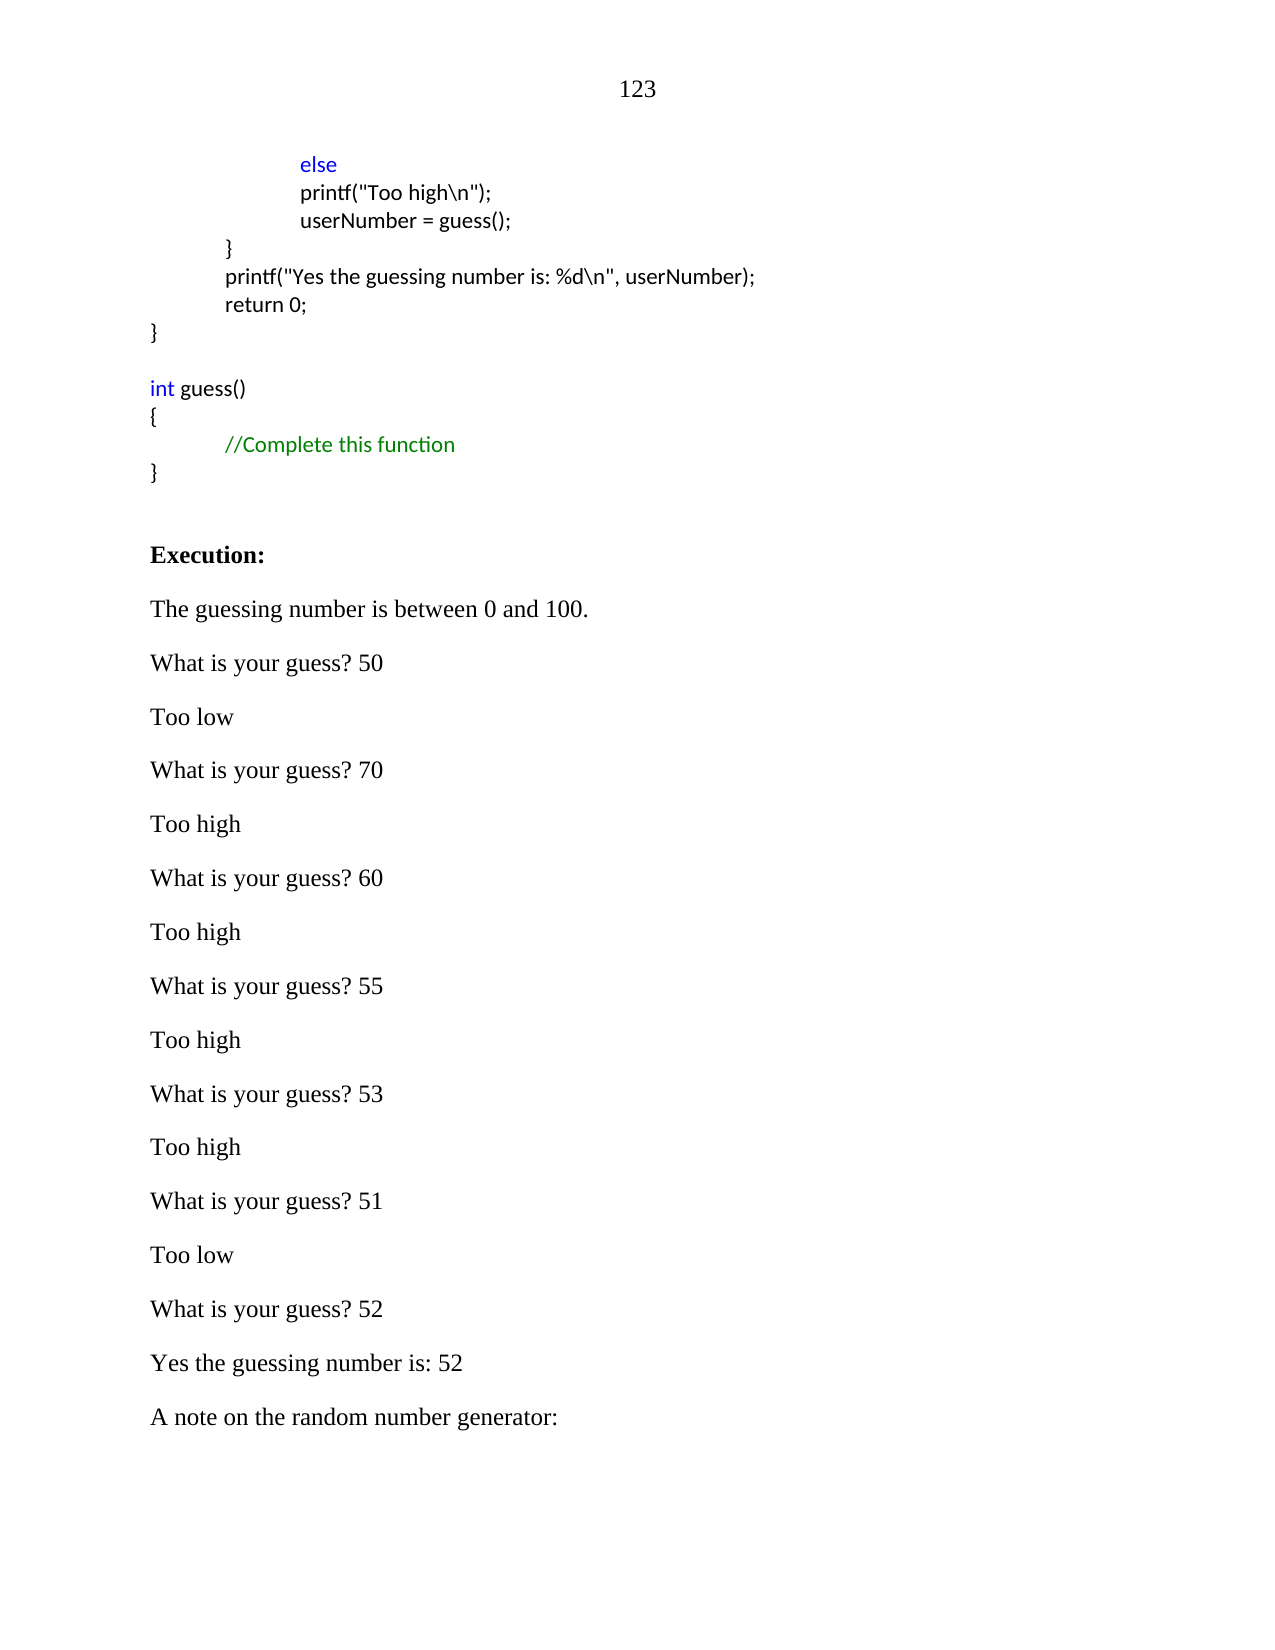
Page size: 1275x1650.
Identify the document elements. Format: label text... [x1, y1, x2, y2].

text } [150, 458, 1125, 486]
text Too high [150, 1025, 1125, 1053]
text } [150, 234, 1125, 262]
text What is your guess? 55 [150, 971, 1125, 1000]
text int guess() [150, 374, 1125, 402]
text else [150, 150, 1125, 178]
text Yes the guessing number is: 52 [150, 1348, 1125, 1377]
text A note on the random number generator: [150, 1402, 1125, 1431]
text printf("Too high\n"); [150, 178, 1125, 206]
text What is your guess? 51 [150, 1186, 1125, 1215]
text Too high [150, 917, 1125, 946]
text Too high [150, 1132, 1125, 1161]
text //Complete this function [150, 430, 1125, 458]
text What is your guess? 60 [150, 863, 1125, 892]
text The guessing number is between 0 and 100. [150, 594, 1125, 623]
text What is your guess? 50 [150, 648, 1125, 677]
text return 0; [150, 290, 1125, 318]
text } [150, 318, 1125, 346]
text userNumber = guess(); [150, 206, 1125, 234]
text What is your guess? 52 [150, 1294, 1125, 1323]
text Too low [150, 1240, 1125, 1269]
text Too low [150, 702, 1125, 730]
text printf("Yes the guessing number is: %d\n", userNumber); [150, 262, 1125, 290]
text What is your guess? 70 [150, 756, 1125, 784]
text { [150, 402, 1125, 430]
text Execution: [150, 540, 1125, 569]
text Too high [150, 809, 1125, 838]
text What is your guess? 53 [150, 1079, 1125, 1107]
